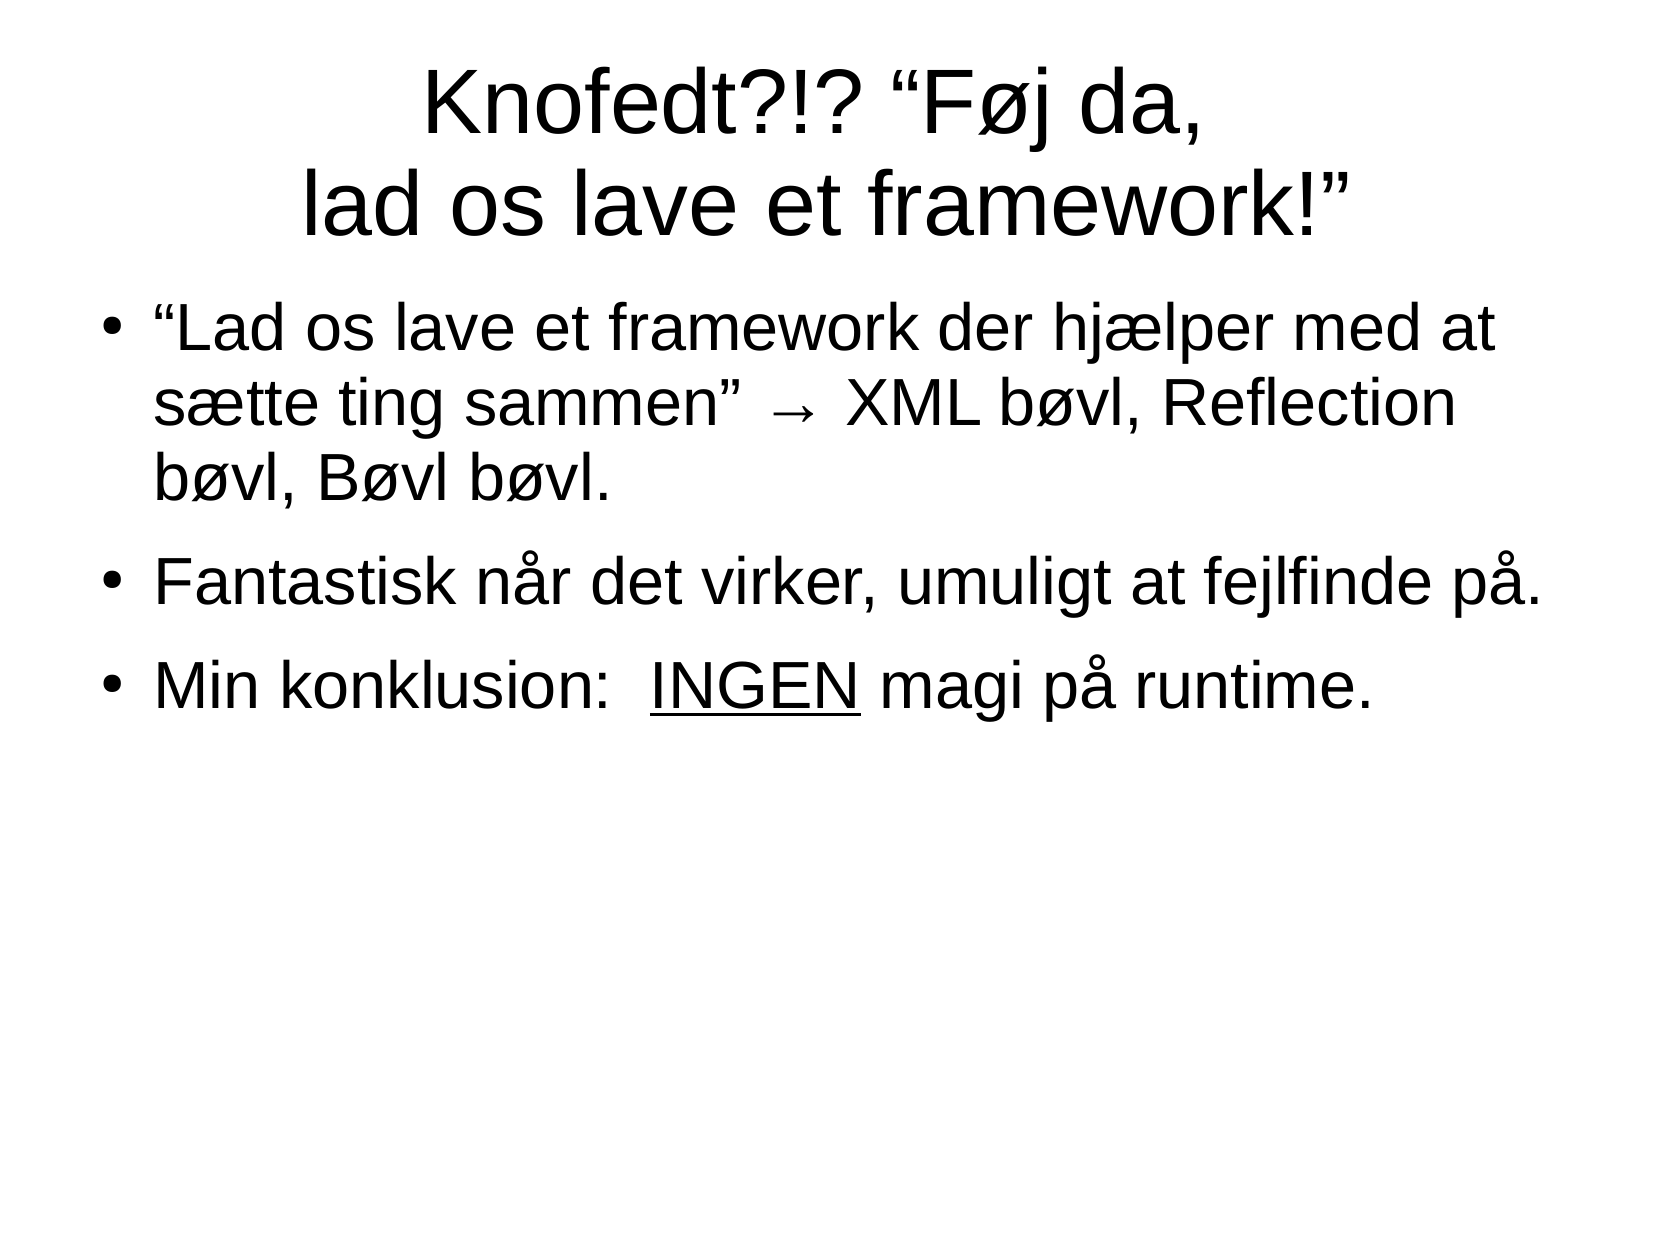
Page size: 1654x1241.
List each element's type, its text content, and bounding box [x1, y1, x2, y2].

title Knofedt?!? “Føj da, lad os lave et framework!” [82, 49, 1571, 257]
list “Lad os lave et framework der hjælper med at sætte ting sammen” → XML bøvl, Reflection bøvl, Bøvl bøvl. Fantastisk når det virker, umuligt at fejlfinde på. Min konklusion: INGEN magi på runtime. [82, 290, 1571, 1010]
